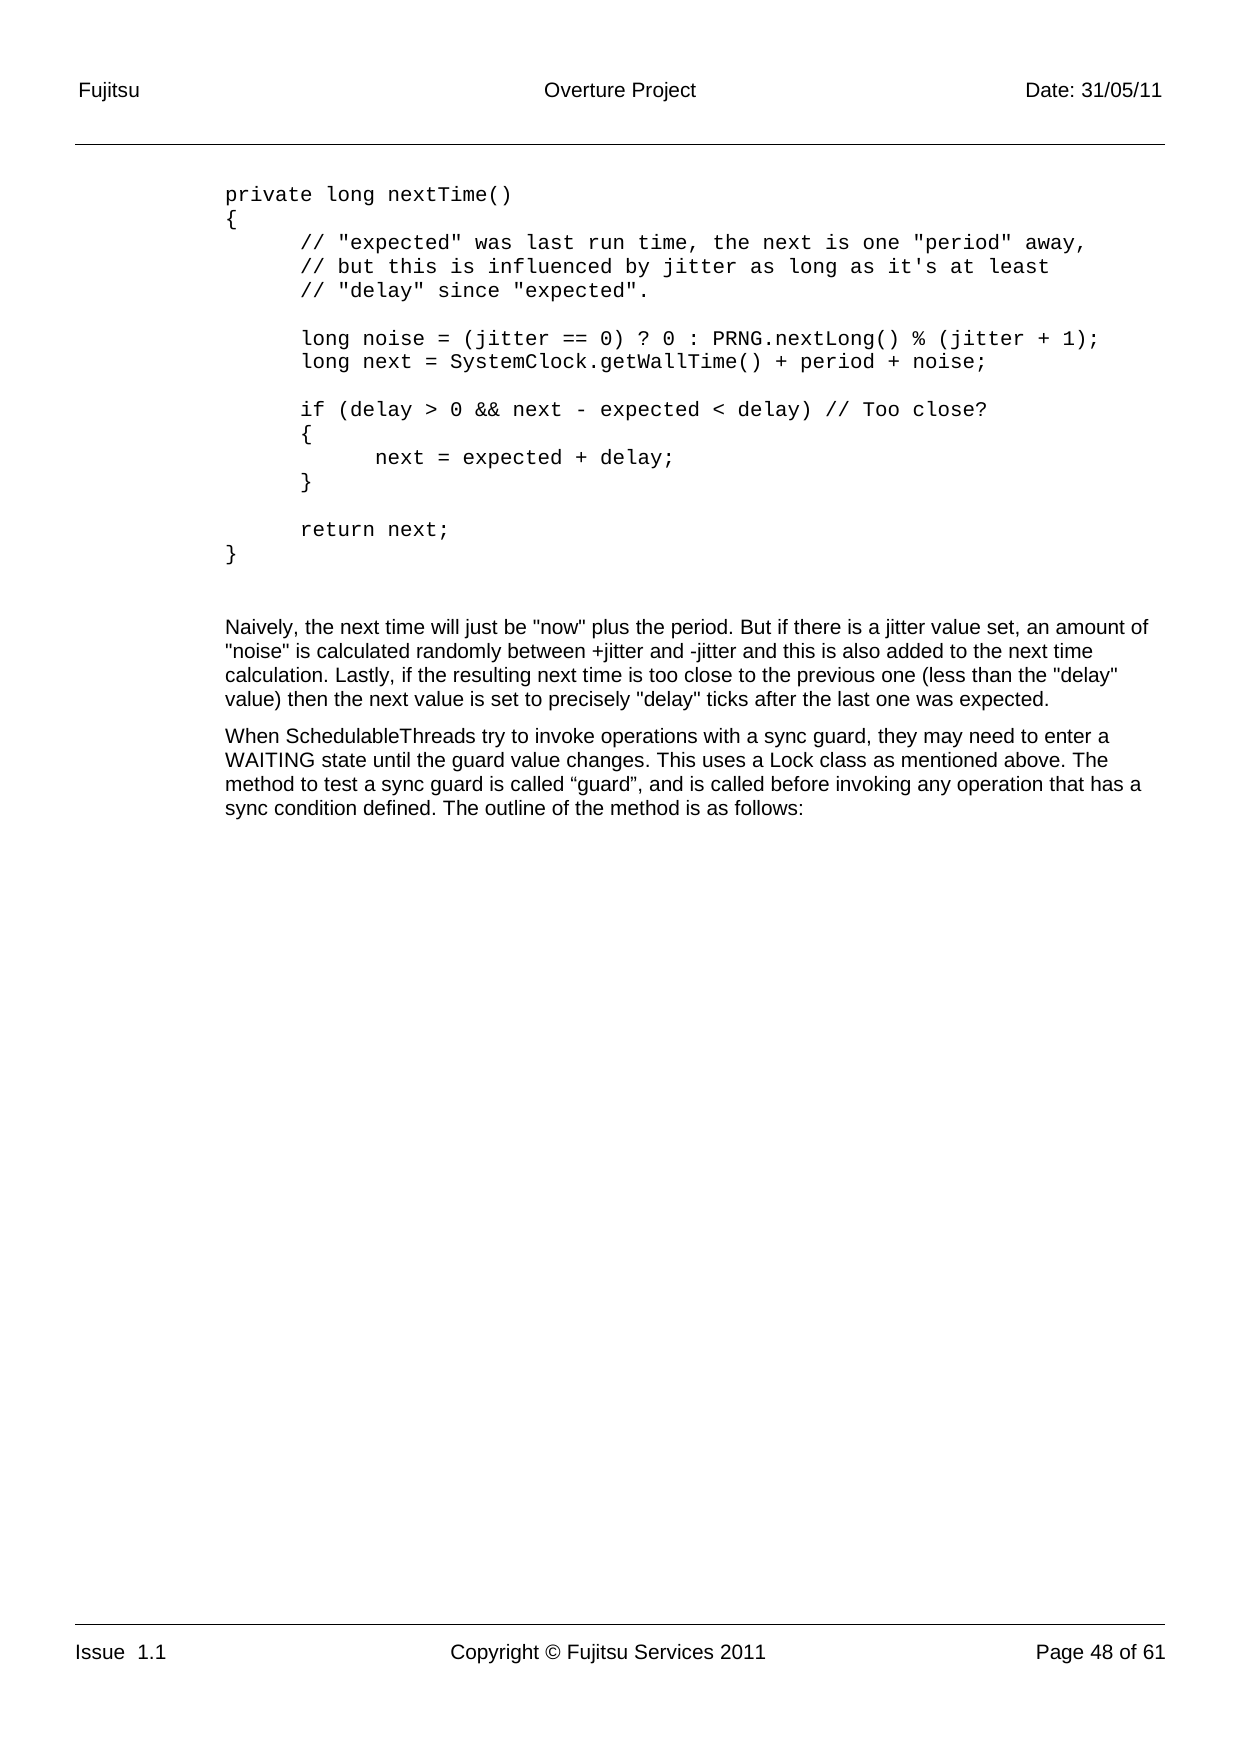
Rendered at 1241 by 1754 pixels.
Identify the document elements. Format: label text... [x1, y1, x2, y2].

text Naively, the next time will just be "now" plus the period. But if there is a jitter value set, an amount of "noise" is calculated randomly between +jitter and -jitter and this is also added to the next time calculation. Lastly, if the resulting next time is too close to the previous one (less than the "delay" value) then the next value is set to precisely "delay" ticks after the last one was expected. [225, 615, 1165, 711]
text long next = SystemClock.getWallTime() + period + noise; [225, 351, 1165, 375]
text // "expected" was last run time, the next is one "period" away, [225, 232, 1165, 256]
text When SchedulableThreads try to invoke operations with a sync guard, they may need to enter a WAITING state until the guard value changes. This uses a Lock class as mentioned above. The method to test a sync guard is called “guard”, and is called before invoking any operation that has a sync condition defined. The outline of the method is as follows: [225, 724, 1165, 820]
text { [225, 208, 1165, 232]
text // "delay" since "expected". [225, 279, 1165, 303]
text // but this is influenced by jitter as long as it's at least [225, 256, 1165, 279]
text { [225, 423, 1165, 447]
text if (delay > 0 && next - expected < delay) // Too close? [225, 399, 1165, 423]
text long noise = (jitter == 0) ? 0 : PRNG.nextLong() % (jitter + 1); [225, 327, 1165, 351]
text private long nextTime() [225, 184, 1165, 208]
text return next; [225, 519, 1165, 543]
text } [225, 471, 1165, 495]
text next = expected + delay; [225, 447, 1165, 471]
text } [225, 543, 1165, 567]
